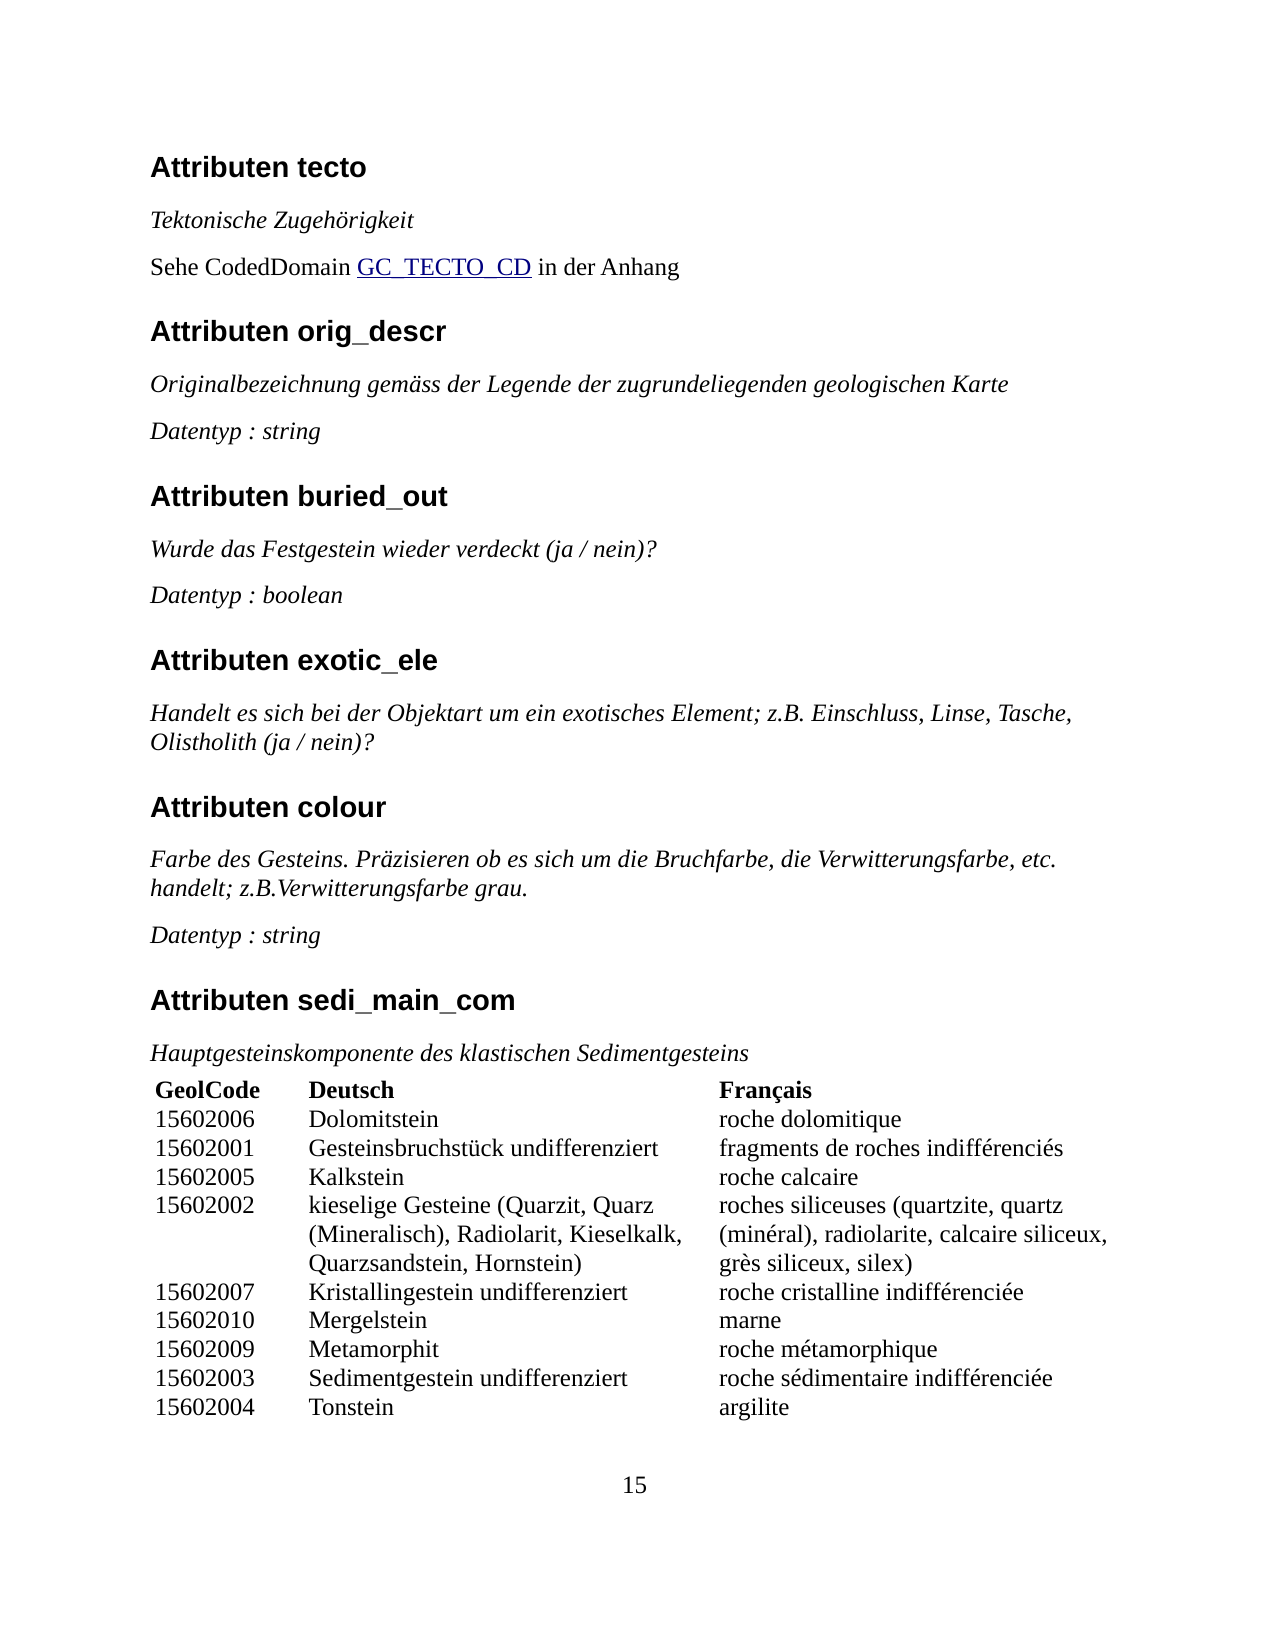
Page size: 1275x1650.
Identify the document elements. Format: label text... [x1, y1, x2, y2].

text Datentyp : string [150, 416, 1125, 445]
table_cell Mergelstein [304, 1305, 714, 1334]
table_cell roche métamorphique [714, 1334, 1125, 1363]
table_cell roche sédimentaire indifférenciée [714, 1363, 1125, 1392]
text Originalbezeichnung gemäss der Legende der zugrundeliegenden geologischen Karte [150, 369, 1125, 398]
table_header GeolCode [150, 1075, 304, 1104]
subtitle Attributen exotic_ele [150, 643, 1125, 677]
text Tektonische Zugehörigkeit [150, 205, 1125, 234]
text Wurde das Festgestein wieder verdeckt (ja / nein)? [150, 534, 1125, 562]
table_cell 15602004 [150, 1392, 304, 1420]
table_header Français [714, 1075, 1125, 1104]
subtitle Attributen tecto [150, 150, 1125, 183]
subtitle Attributen orig_descr [150, 314, 1125, 348]
table_cell Kalkstein [304, 1162, 714, 1190]
text Sehe CodedDomain GC_TECTO_CD in der Anhang [150, 252, 1125, 280]
table_cell roche calcaire [714, 1162, 1125, 1190]
text Hauptgesteinskomponente des klastischen Sedimentgesteins [150, 1038, 1125, 1066]
text Handelt es sich bei der Objektart um ein exotisches Element; z.B. Einschluss, Linse, Tasche, Olistholith (ja / nein)? [150, 698, 1125, 756]
subtitle Attributen buried_out [150, 479, 1125, 512]
table_cell fragments de roches indifférenciés [714, 1133, 1125, 1162]
table_cell Metamorphit [304, 1334, 714, 1363]
table_cell 15602003 [150, 1363, 304, 1392]
subtitle Attributen colour [150, 789, 1125, 823]
table_cell argilite [714, 1392, 1125, 1420]
table_cell Dolomitstein [304, 1104, 714, 1133]
table_cell Tonstein [304, 1392, 714, 1420]
table_cell 15602002 [150, 1190, 304, 1277]
table_cell 15602010 [150, 1305, 304, 1334]
table_cell roche dolomitique [714, 1104, 1125, 1133]
table_cell marne [714, 1305, 1125, 1334]
table_cell 15602006 [150, 1104, 304, 1133]
table_header Deutsch [304, 1075, 714, 1104]
table_cell kieselige Gesteine (Quarzit, Quarz (Mineralisch), Radiolarit, Kieselkalk, Quarzsandstein, Hornstein) [304, 1190, 714, 1277]
table_cell 15602001 [150, 1133, 304, 1162]
table_cell Sedimentgestein undifferenziert [304, 1363, 714, 1392]
table_cell roches siliceuses (quartzite, quartz (minéral), radiolarite, calcaire siliceux, grès siliceux, silex) [714, 1190, 1125, 1277]
text Datentyp : string [150, 920, 1125, 949]
text Datentyp : boolean [150, 580, 1125, 609]
table_cell Gesteinsbruchstück undifferenziert [304, 1133, 714, 1162]
table_cell roche cristalline indifférenciée [714, 1277, 1125, 1305]
text Farbe des Gesteins. Präzisieren ob es sich um die Bruchfarbe, die Verwitterungsfarbe, etc. handelt; z.B.Verwitterungsfarbe grau. [150, 844, 1125, 902]
table_cell 15602009 [150, 1334, 304, 1363]
subtitle Attributen sedi_main_com [150, 983, 1125, 1016]
table_cell 15602007 [150, 1277, 304, 1305]
table_cell Kristallingestein undifferenziert [304, 1277, 714, 1305]
table_cell 15602005 [150, 1162, 304, 1190]
